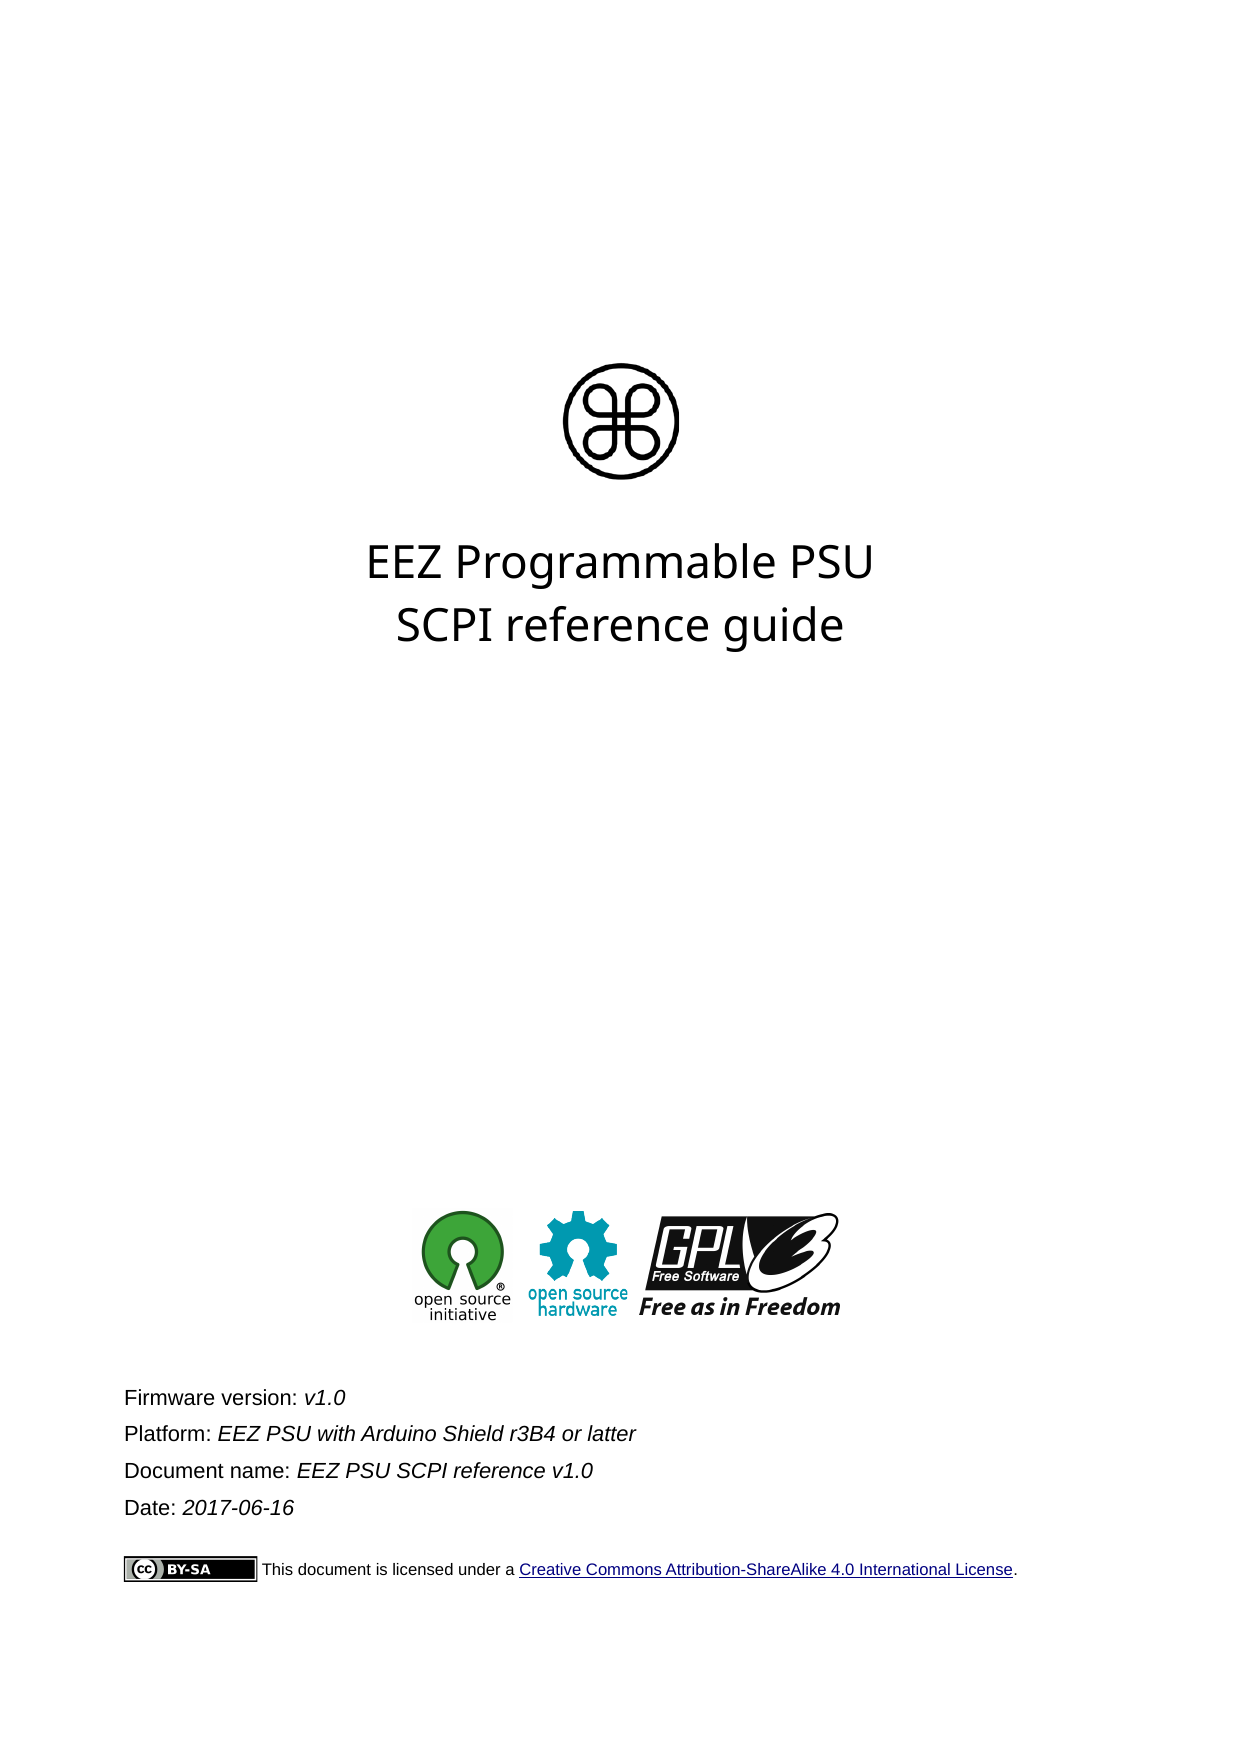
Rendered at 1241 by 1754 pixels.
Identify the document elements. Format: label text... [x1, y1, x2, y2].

table_cell Firmware version: v1.0 [118, 1379, 620, 1416]
picture [123, 1556, 258, 1582]
table_header [118, 1189, 1122, 1379]
picture [412, 1208, 513, 1323]
picture [561, 361, 680, 480]
picture [528, 1211, 628, 1316]
table_cell [620, 1379, 1122, 1416]
title EEZ Programmable PSU SCPI reference guide [118, 530, 1122, 655]
subtitle Start page [118, 59, 1122, 84]
table_cell Date: 2017-06-16 [118, 1489, 620, 1526]
table_cell Platform: EEZ PSU with Arduino Shield r3B4 or latter [118, 1416, 1122, 1452]
picture [639, 1213, 840, 1315]
table_cell [620, 1489, 1122, 1526]
table_cell This document is licensed under a Creative Commons Attribution-ShareAlike 4.0 International License. [118, 1526, 1122, 1587]
table_cell Document name: EEZ PSU SCPI reference v1.0 [118, 1452, 1122, 1489]
